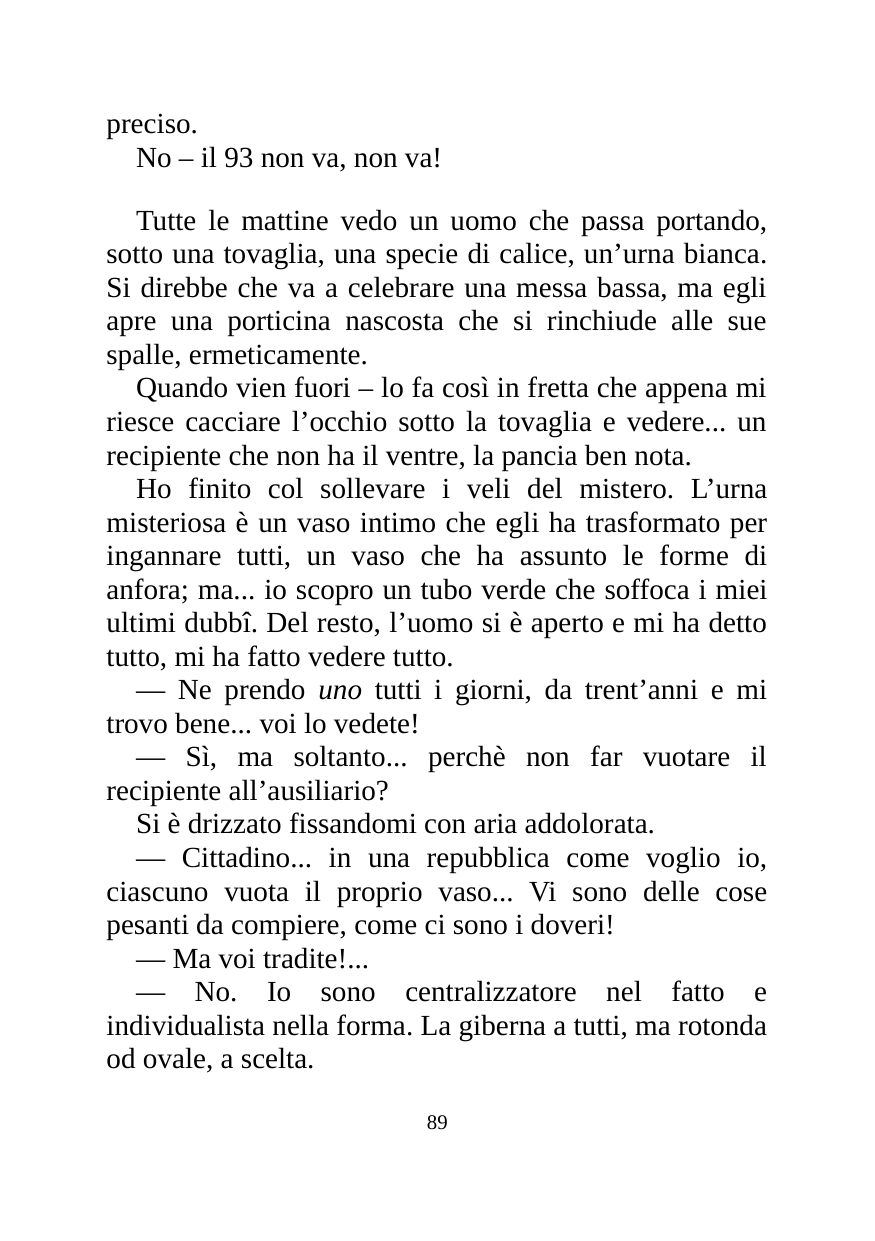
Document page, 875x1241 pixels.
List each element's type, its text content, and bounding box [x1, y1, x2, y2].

text Ho finito col sollevare i veli del mistero. L’urna misteriosa è un vaso intimo che egli ha trasformato per ingannare tutti, un vaso che ha assunto le forme di anfora; ma... io scopro un tubo verde che soffoca i miei ultimi dubbî. Del resto, l’uomo si è aperto e mi ha detto tutto, mi ha fatto vedere tutto. [106, 471, 768, 672]
text — Ma voi tradite!... [106, 941, 768, 974]
text — Cittadino... in una repubblica come voglio io, ciascuno vuota il proprio vaso... Vi sono delle cose pesanti da compiere, come ci sono i doveri! [106, 840, 768, 941]
text — No. Io sono centralizzatore nel fatto e individualista nella forma. La giberna a tutti, ma rotonda od ovale, a scelta. [106, 974, 768, 1075]
text Si è drizzato fissandomi con aria addolorata. [106, 807, 768, 840]
text — Ne prendo uno tutti i giorni, da trent’anni e mi trovo bene... voi lo vedete! [106, 672, 768, 739]
text Tutte le mattine vedo un uomo che passa portando, sotto una tovaglia, una specie di calice, un’urna bianca. Si direbbe che va a celebrare una messa bassa, ma egli apre una porticina nascosta che si rinchiude alle sue spalle, ermeticamente. [106, 203, 768, 371]
text preciso. [106, 106, 768, 140]
text — Sì, ma soltanto... perchè non far vuotare il recipiente all’ausiliario? [106, 739, 768, 807]
text Quando vien fuori – lo fa così in fretta che appena mi riesce cacciare l’occhio sotto la tovaglia e vedere... un recipiente che non ha il ventre, la pancia ben nota. [106, 371, 768, 471]
text No – il 93 non va, non va! [106, 140, 768, 173]
